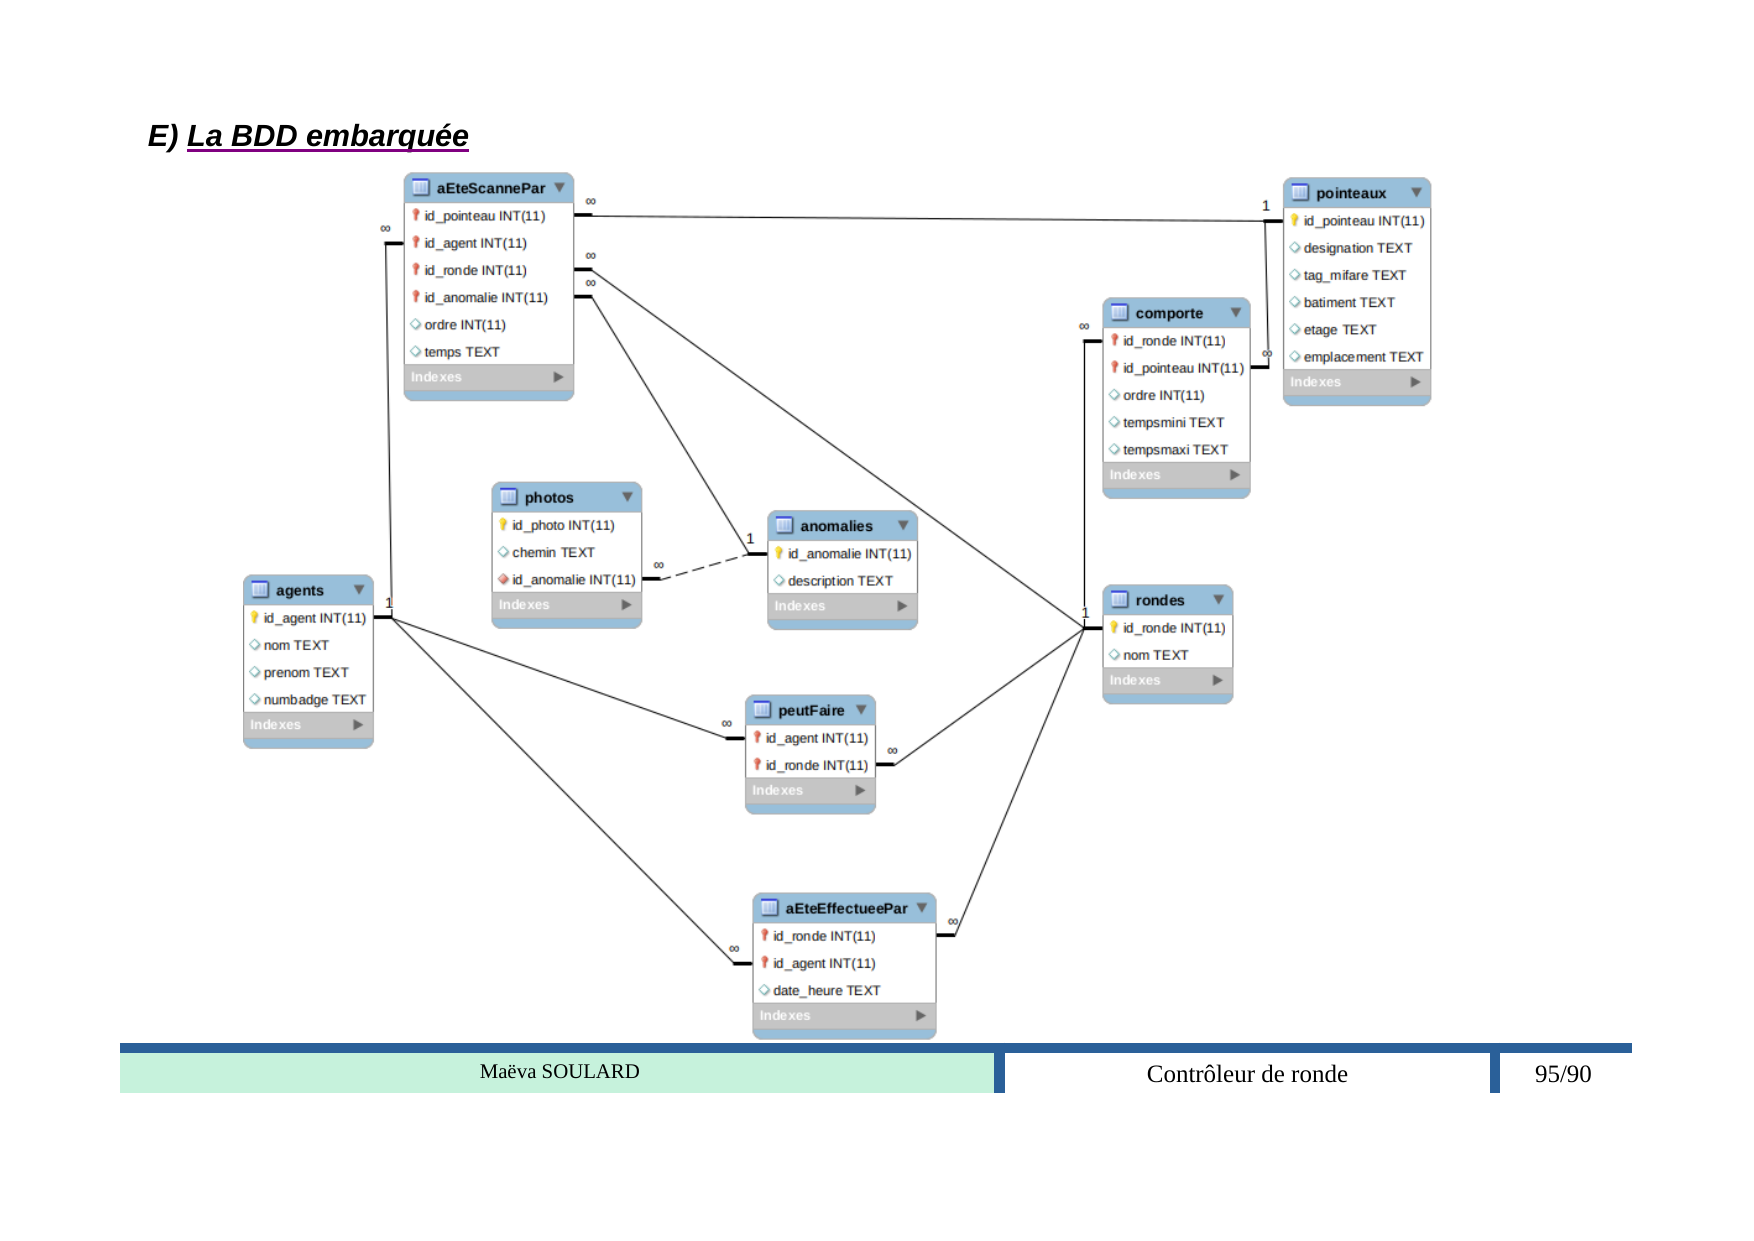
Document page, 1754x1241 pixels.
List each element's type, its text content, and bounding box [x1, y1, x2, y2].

picture [243, 170, 1455, 1040]
subtitle La BDD embarquée [118, 118, 1636, 153]
